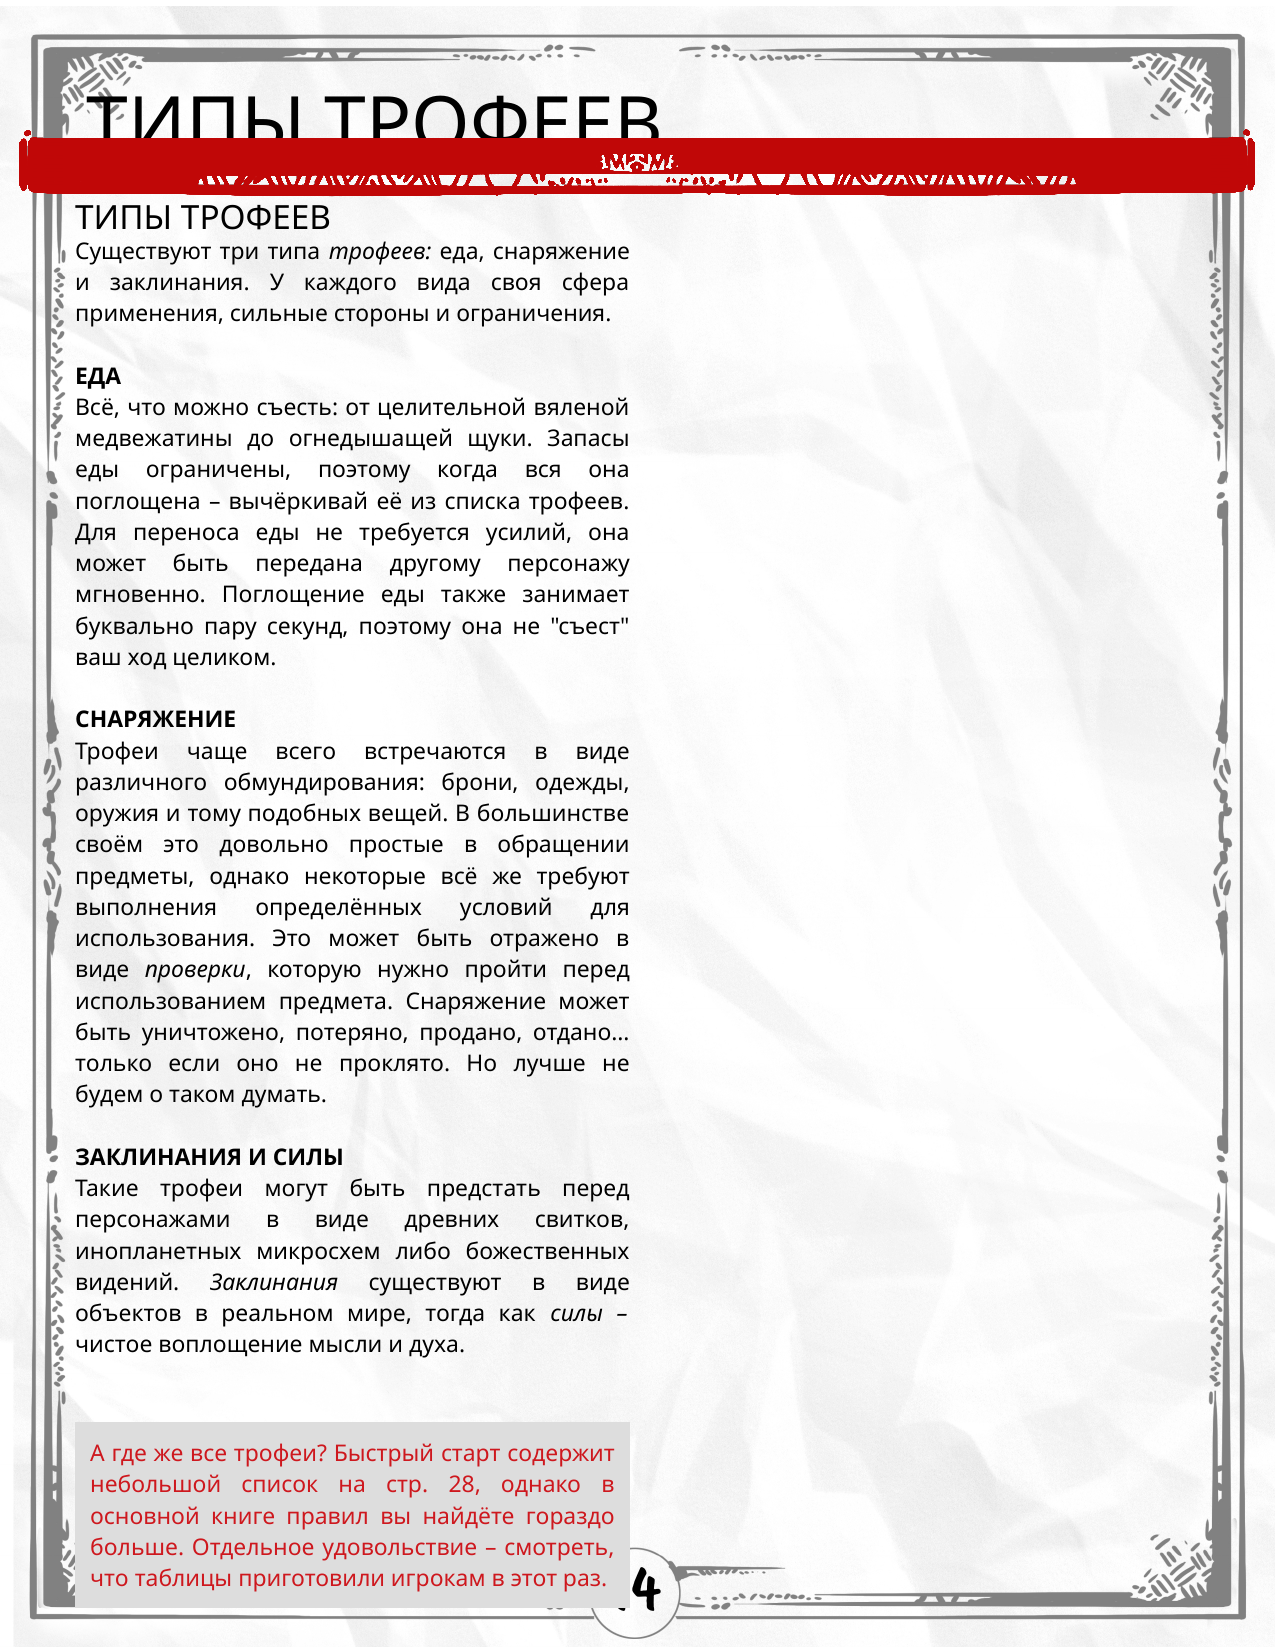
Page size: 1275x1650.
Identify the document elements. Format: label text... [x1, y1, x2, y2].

text Трофеи чаще всего встречаются в виде различного обмундирования: брони, одежды, оружия и тому подобных вещей. В большинстве своём это довольно простые в обращении предметы, однако некоторые всё же требуют выполнения определённых условий для использования. Это может быть отражено в виде проверки, которую нужно пройти перед использованием предмета. Снаряжение может быть уничтожено, потеряно, продано, отдано… только если оно не проклято. Но лучше не будем о таком думать. [75, 735, 630, 1110]
text Всё, что можно съесть: от целительной вяленой медвежатины до огнедышащей щуки. Запасы еды ограничены, поэтому когда вся она поглощена – вычёркивай её из списка трофеев. Для переноса еды не требуется усилий, она может быть передана другому персонажу мгновенно. Поглощение еды также занимает буквально пару секунд, поэтому она не "съест" ваш ход целиком. [75, 391, 630, 672]
picture [0, 6, 1275, 1647]
text ЗАКЛИНАНИЯ И СИЛЫ [75, 1141, 630, 1172]
text ЕДА [75, 360, 630, 391]
text СНАРЯЖЕНИЕ [75, 703, 630, 735]
text Такие трофеи могут быть предстать перед персонажами в виде древних свитков, инопланетных микросхем либо божественных видений. Заклинания существуют в виде объектов в реальном мире, тогда как силы – чистое воплощение мысли и духа. [75, 1172, 630, 1360]
text Существуют три типа трофеев: еда, снаряжение и заклинания. У каждого вида своя сфера применения, сильные стороны и ограничения. [75, 235, 630, 328]
text А где же все трофеи? Быстрый старт содержит небольшой список на стр. 28, однако в основной книге правил вы найдёте гораздо больше. Отдельное удовольствие – смотреть, что таблицы приготовили игрокам в этот раз. [75, 1422, 630, 1608]
subtitle ТИПЫ ТРОФЕЕВ [75, 208, 630, 235]
